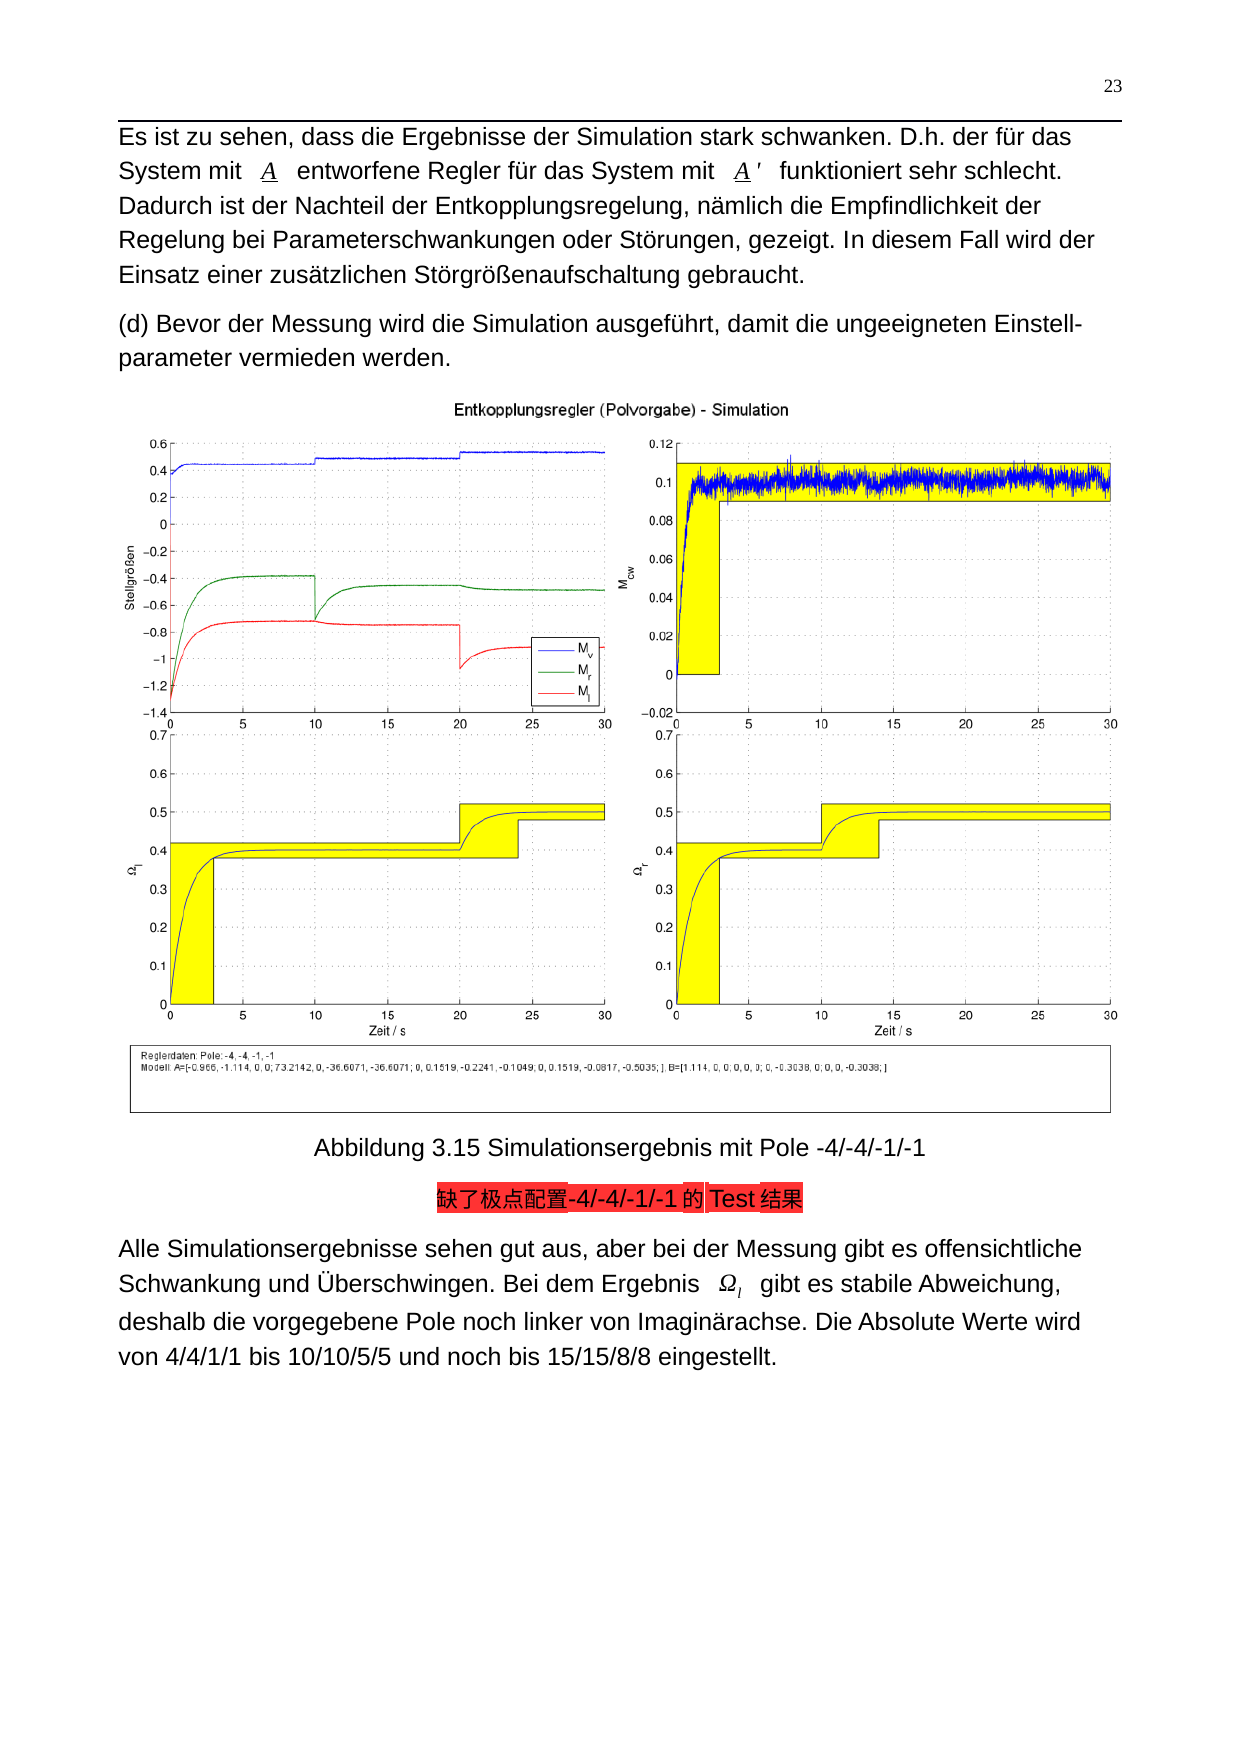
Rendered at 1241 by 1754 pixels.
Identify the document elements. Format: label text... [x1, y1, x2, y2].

text 缺了极点配置-4/-4/-1/-1的Test结果 [118, 1182, 1122, 1213]
text (d) Bevor der Messung wird die Simulation ausgeführt, damit die ungeeigneten Einstell-parameter vermieden werden. [118, 309, 1122, 372]
picture [118, 392, 1122, 1113]
text Abbildung 3.15 Simulationsergebnis mit Pole -4/-4/-1/-1 [118, 1133, 1122, 1161]
text Alle Simulationsergebnisse sehen gut aus, aber bei der Messung gibt es offensichtliche Schwankung und Überschwingen. Bei dem Ergebnisgibt es stabile Abweichung, deshalb die vorgegebene Pole noch linker von Imaginärachse. Die Absolute Werte wird von 4/4/1/1 bis 10/10/5/5 und noch bis 15/15/8/8 eingestellt. [118, 1234, 1122, 1370]
text Es ist zu sehen, dass die Ergebnisse der Simulation stark schwanken. D.h. der für das System mitentworfene Regler für das System mitfunktioniert sehr schlecht. Dadurch ist der Nachteil der Entkopplungsregelung, nämlich die Empfindlichkeit der Regelung bei Parameterschwankungen oder Störungen, gezeigt. In diesem Fall wird der Einsatz einer zusätzlichen Störgrößenaufschaltung gebraucht. [118, 122, 1122, 288]
